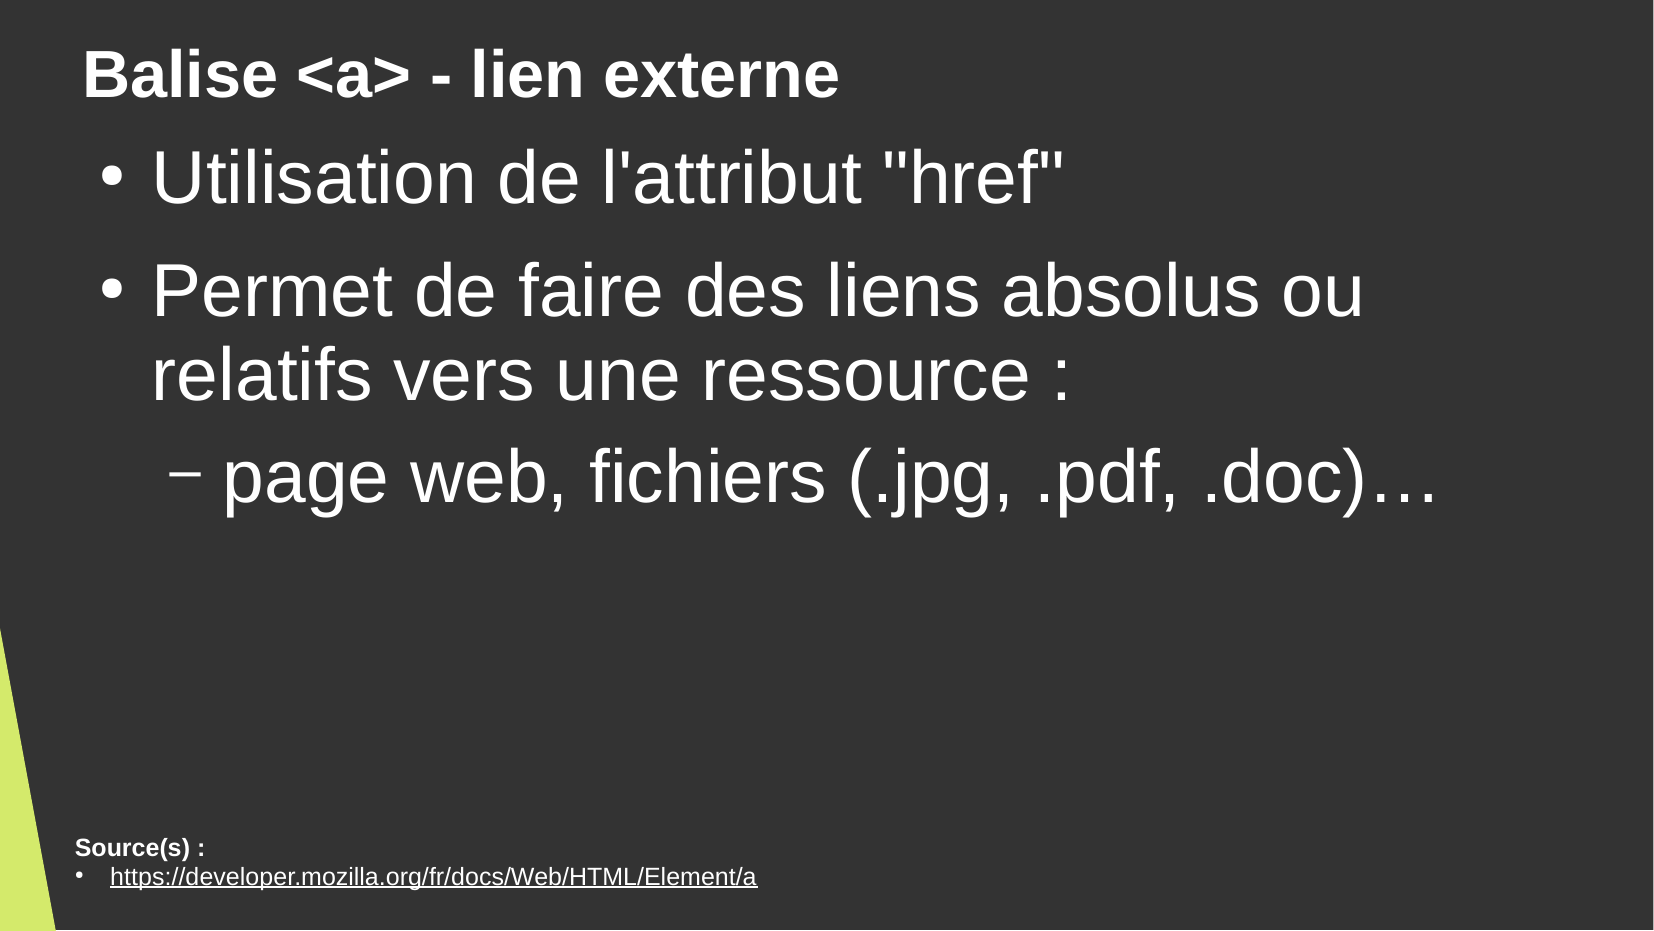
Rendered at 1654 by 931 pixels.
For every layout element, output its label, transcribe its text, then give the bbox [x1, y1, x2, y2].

list Utilisation de l'attribut "href" Permet de faire des liens absolus ou relatifs vers une ressource : page web, fichiers (.jpg, .pdf, .doc)… [80, 135, 1605, 745]
text_box Source(s) : https://developer.mozilla.org/fr/docs/Web/HTML/Element/a [60, 826, 1546, 931]
title Balise <a> - lien externe [82, 37, 1571, 114]
text_box [0, 628, 56, 931]
